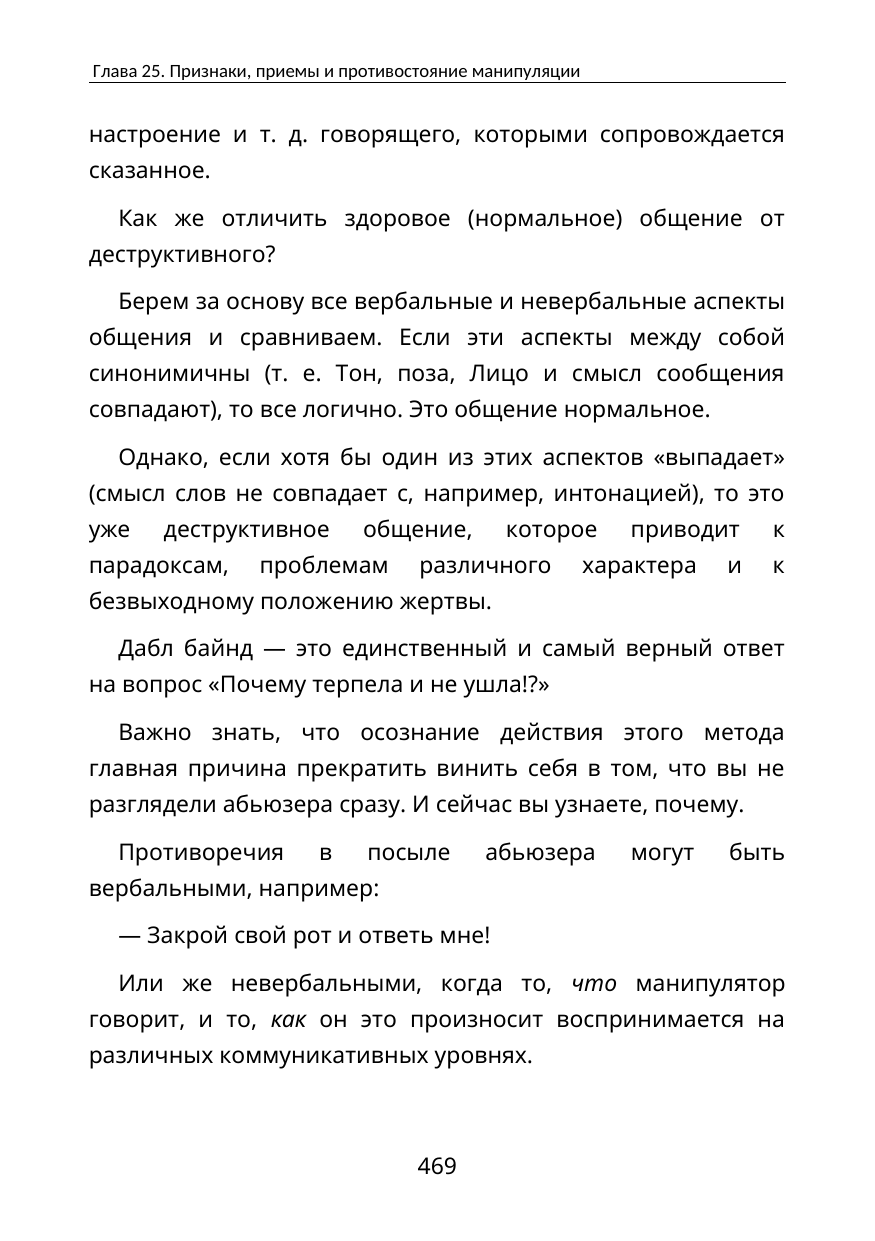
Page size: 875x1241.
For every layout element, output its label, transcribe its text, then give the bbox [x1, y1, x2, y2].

text Дабл байнд — это единственный и самый верный ответ на вопрос «Почему терпела и не ушла!?» [88, 632, 786, 699]
text Противоречия в посыле абьюзера могут быть вербальными, например: [88, 836, 786, 903]
text Важно знать, что осознание действия этого метода главная причина прекратить винить себя в том, что вы не разглядели абьюзера сразу. И сейчас вы узнаете, почему. [88, 716, 786, 819]
text Однако, если хотя бы один из этих аспектов «выпадает» (смысл слов не совпадает с, например, интонацией), то это уже деструктивное общение, которое приводит к парадоксам, проблемам различного характера и к безвыходному положению жертвы. [88, 441, 786, 616]
text настроение и т. д. говорящего, которыми сопровождается сказанное. [88, 118, 786, 185]
text — Закрой свой рот и ответь мне! [88, 919, 786, 950]
text Или же невербальными, когда то, что манипулятор говорит, и то, как он это произносит воспринимается на различных коммуникативных уровнях. [88, 967, 786, 1070]
text Берем за основу все вербальные и невербальные аспекты общения и сравниваем. Если эти аспекты между собой синонимичны (т. е. Тон, поза, Лицо и смысл сообщения совпадают), то все логично. Это общение нормальное. [88, 285, 786, 424]
text Как же отличить здоровое (нормальное) общение от деструктивного? [88, 202, 786, 269]
